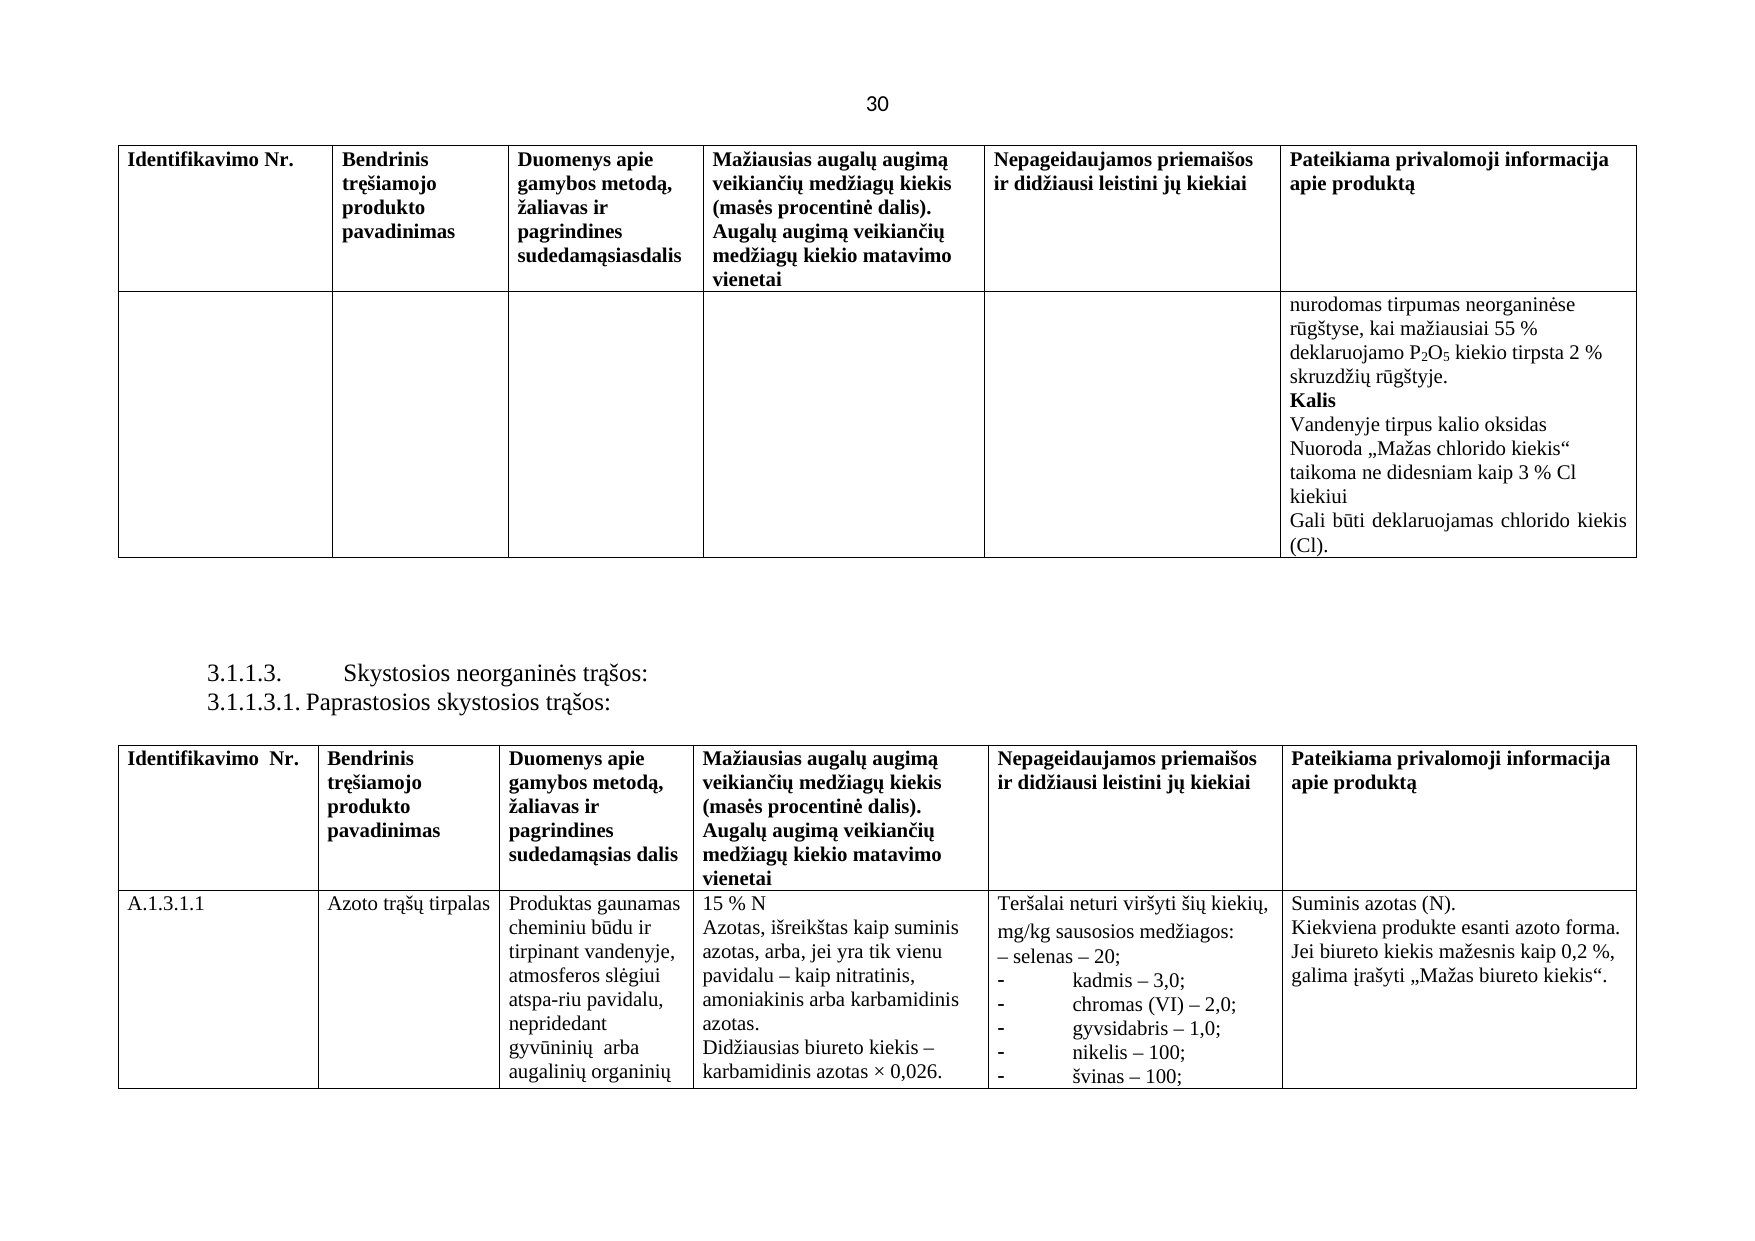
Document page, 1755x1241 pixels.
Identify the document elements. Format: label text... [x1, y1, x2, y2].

text 3.1.1.3. Skystosios neorganinės trąšos: [118, 658, 1636, 687]
table_cell Produktas gaunamas cheminiu būdu ir tirpinant vandenyje, atmosferos slėgiui atspa-riu pavidalu, nepridedant gyvūninių arba augalinių organinių [500, 891, 693, 1088]
table_cell [985, 292, 1280, 557]
table_cell [119, 292, 332, 557]
table_header Pateikiama privalomoji informacija apie produktą [1283, 746, 1636, 890]
table_cell [704, 292, 984, 557]
table_header Pateikiama privalomoji informacija apie produktą [1281, 146, 1636, 291]
table_header Bendrinis tręšiamojo produkto pavadinimas [319, 746, 499, 890]
table_cell A.1.3.1.1 [119, 891, 318, 1088]
table_cell [509, 292, 703, 557]
table_cell 15 % N Azotas, išreikštas kaip suminis azotas, arba, jei yra tik vienu pavidalu – kaip nitratinis, amoniakinis arba karbamidinis azotas. Didžiausias biureto kiekis – karbamidinis azotas × 0,026. [694, 891, 988, 1088]
text 3.1.1.3.1. Paprastosios skystosios trąšos: [207, 687, 1636, 716]
table_header Nepageidaujamos priemaišos ir didžiausi leistini jų kiekiai [985, 146, 1280, 291]
table_header Duomenys apie gamybos metodą, žaliavas ir pagrindines sudedamąsiasdalis [509, 146, 703, 291]
table_cell [333, 292, 508, 557]
table_header Identifikavimo Nr. [119, 146, 332, 291]
table_cell nurodomas tirpumas neorganinėse rūgštyse, kai mažiausiai 55 % deklaruojamo P2O5 kiekio tirpsta 2 % skruzdžių rūgštyje. Kalis Vandenyje tirpus kalio oksidas Nuoroda „Mažas chlorido kiekis“ taikoma ne didesniam kaip 3 % Cl kiekiui Gali būti deklaruojamas chlorido kiekis (Cl). [1281, 292, 1636, 557]
table_header Mažiausias augalų augimą veikiančių medžiagų kiekis (masės procentinė dalis). Augalų augimą veikiančių medžiagų kiekio matavimo vienetai [704, 146, 984, 291]
table_header Nepageidaujamos priemaišos ir didžiausi leistini jų kiekiai [989, 746, 1282, 890]
table_cell Azoto trąšų tirpalas [319, 891, 499, 1088]
table_header Bendrinis tręšiamojo produkto pavadinimas [333, 146, 508, 291]
table_cell Suminis azotas (N). Kiekviena produkte esanti azoto forma. Jei biureto kiekis mažesnis kaip 0,2 %, galima įrašyti „Mažas biureto kiekis“. [1283, 891, 1636, 1088]
table_header Identifikavimo Nr. [119, 746, 318, 890]
table_header Duomenys apie gamybos metodą, žaliavas ir pagrindines sudedamąsias dalis [500, 746, 693, 890]
table_header Mažiausias augalų augimą veikiančių medžiagų kiekis (masės procentinė dalis). Augalų augimą veikiančių medžiagų kiekio matavimo vienetai [694, 746, 988, 890]
table_cell Teršalai neturi viršyti šių kiekių, mg/kg sausosios medžiagos: – selenas – 20;  kadmis – 3,0;  chromas (VI) – 2,0;  gyvsidabris – 1,0;  nikelis – 100;  švinas – 100; [989, 891, 1282, 1088]
